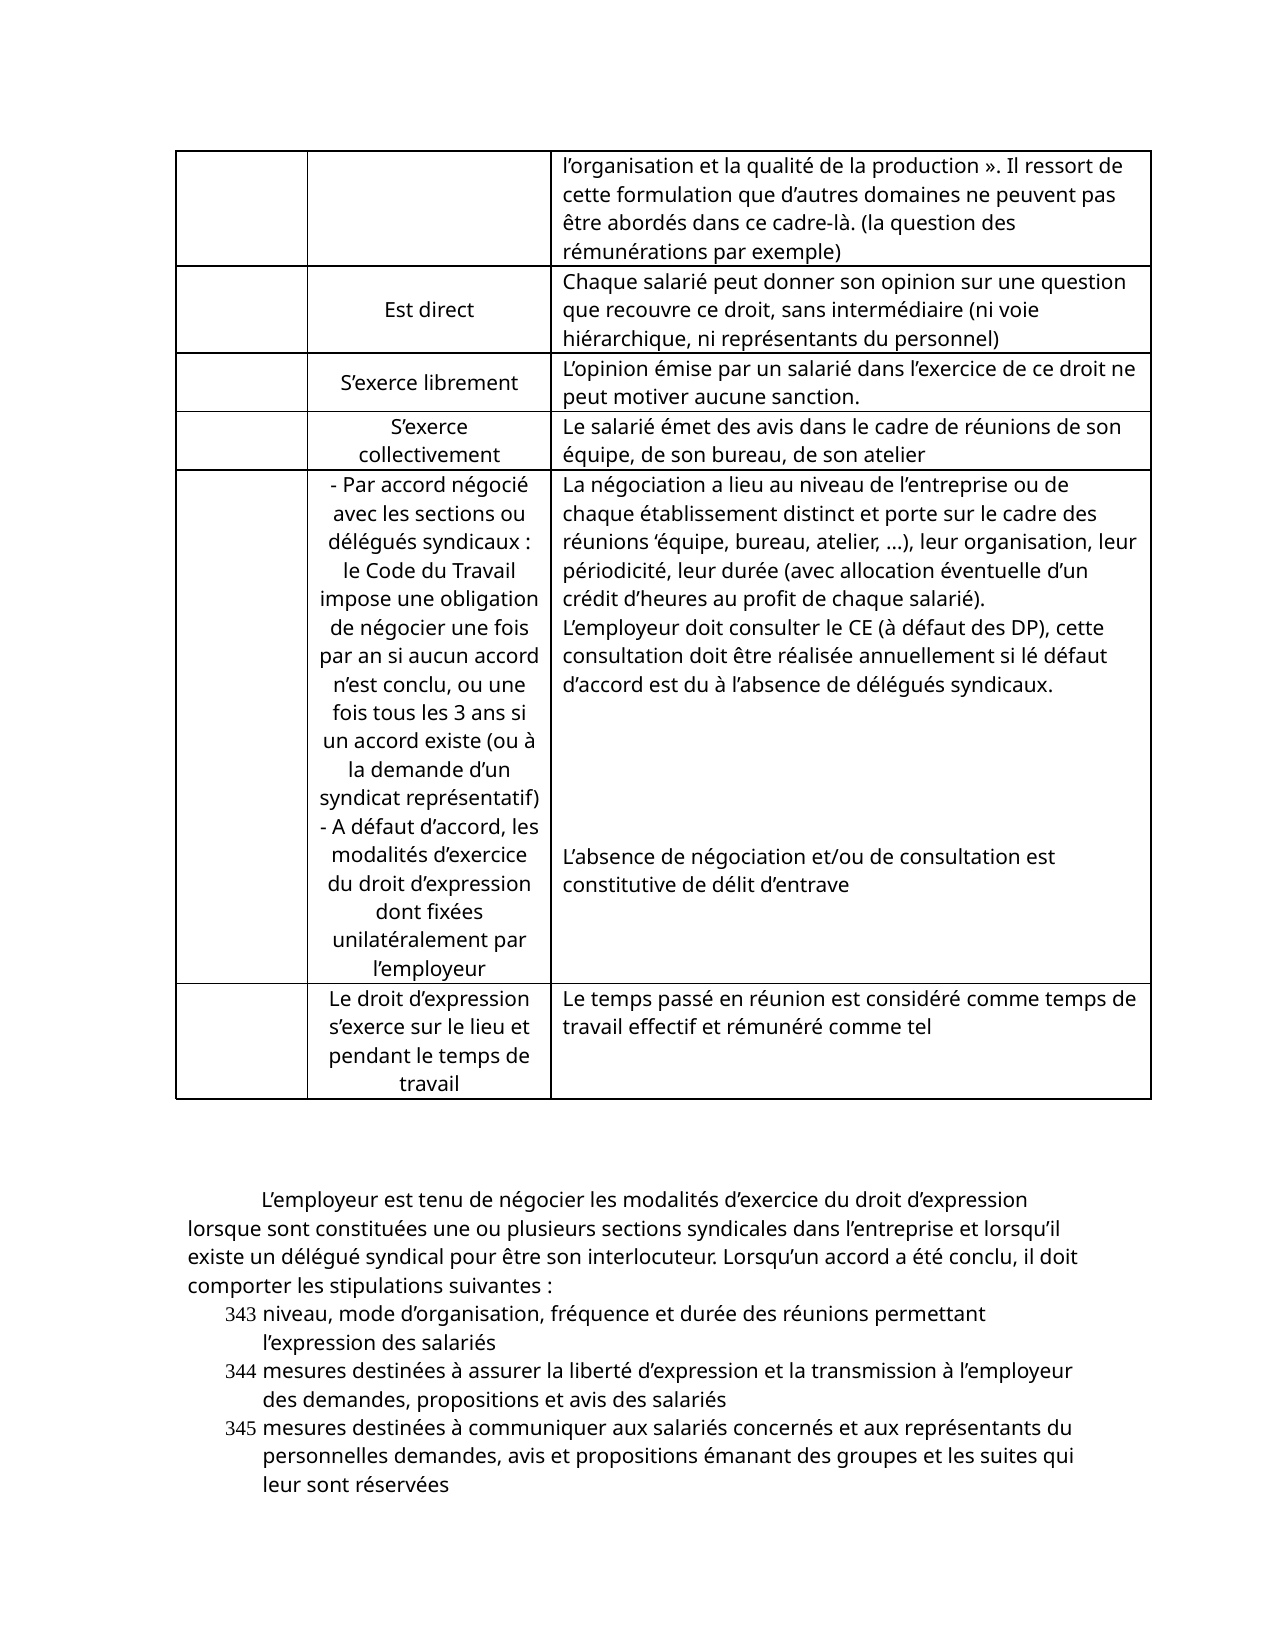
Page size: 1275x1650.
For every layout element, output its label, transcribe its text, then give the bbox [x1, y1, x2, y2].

table_cell [177, 152, 307, 265]
table_cell Chaque salarié peut donner son opinion sur une question que recouvre ce droit, sans intermédiaire (ni voie hiérarchique, ni représentants du personnel) [552, 267, 1150, 352]
table_cell Le droit d’expression s’exerce sur le lieu et pendant le temps de travail [308, 984, 550, 1098]
list niveau, mode d’organisation, fréquence et durée des réunions permettant l’expression des salariés [225, 1299, 1087, 1356]
table_cell L’opinion émise par un salarié dans l’exercice de ce droit ne peut motiver aucune sanction. [552, 354, 1150, 411]
table_cell S’exerce librement [308, 354, 550, 411]
table_cell [177, 354, 307, 411]
table_cell La négociation a lieu au niveau de l’entreprise ou de chaque établissement distinct et porte sur le cadre des réunions ‘équipe, bureau, atelier, …), leur organisation, leur périodicité, leur durée (avec allocation éventuelle d’un crédit d’heures au profit de chaque salarié). L’employeur doit consulter le CE (à défaut des DP), cette consultation doit être réalisée annuellement si lé défaut d’accord est du à l’absence de délégués syndicaux. L’absence de négociation et/ou de consultation est constitutive de délit d’entrave [552, 471, 1150, 982]
table_cell [308, 152, 550, 265]
table_cell [177, 984, 307, 1098]
table_cell [177, 471, 307, 982]
table_cell Le salarié émet des avis dans le cadre de réunions de son équipe, de son bureau, de son atelier [552, 412, 1150, 469]
table_cell Est direct [308, 267, 550, 352]
table_cell - Par accord négocié avec les sections ou délégués syndicaux : le Code du Travail impose une obligation de négocier une fois par an si aucun accord n’est conclu, ou une fois tous les 3 ans si un accord existe (ou à la demande d’un syndicat représentatif) - A défaut d’accord, les modalités d’exercice du droit d’expression dont fixées unilatéralement par l’employeur [308, 471, 550, 982]
list mesures destinées à assurer la liberté d’expression et la transmission à l’employeur des demandes, propositions et avis des salariés [225, 1356, 1087, 1413]
list mesures destinées à communiquer aux salariés concernés et aux représentants du personnelles demandes, avis et propositions émanant des groupes et les suites qui leur sont réservées [225, 1413, 1087, 1498]
table_cell S’exerce collectivement [308, 412, 550, 469]
text L’employeur est tenu de négocier les modalités d’exercice du droit d’expression lorsque sont constituées une ou plusieurs sections syndicales dans l’entreprise et lorsqu’il existe un délégué syndical pour être son interlocuteur. Lorsqu’un accord a été conclu, il doit comporter les stipulations suivantes : [187, 1186, 1087, 1299]
table_cell l’organisation et la qualité de la production ». Il ressort de cette formulation que d’autres domaines ne peuvent pas être abordés dans ce cadre-là. (la question des rémunérations par exemple) [552, 152, 1150, 265]
table_cell [177, 412, 307, 469]
table_cell [177, 267, 307, 352]
table_cell Le temps passé en réunion est considéré comme temps de travail effectif et rémunéré comme tel [552, 984, 1150, 1098]
